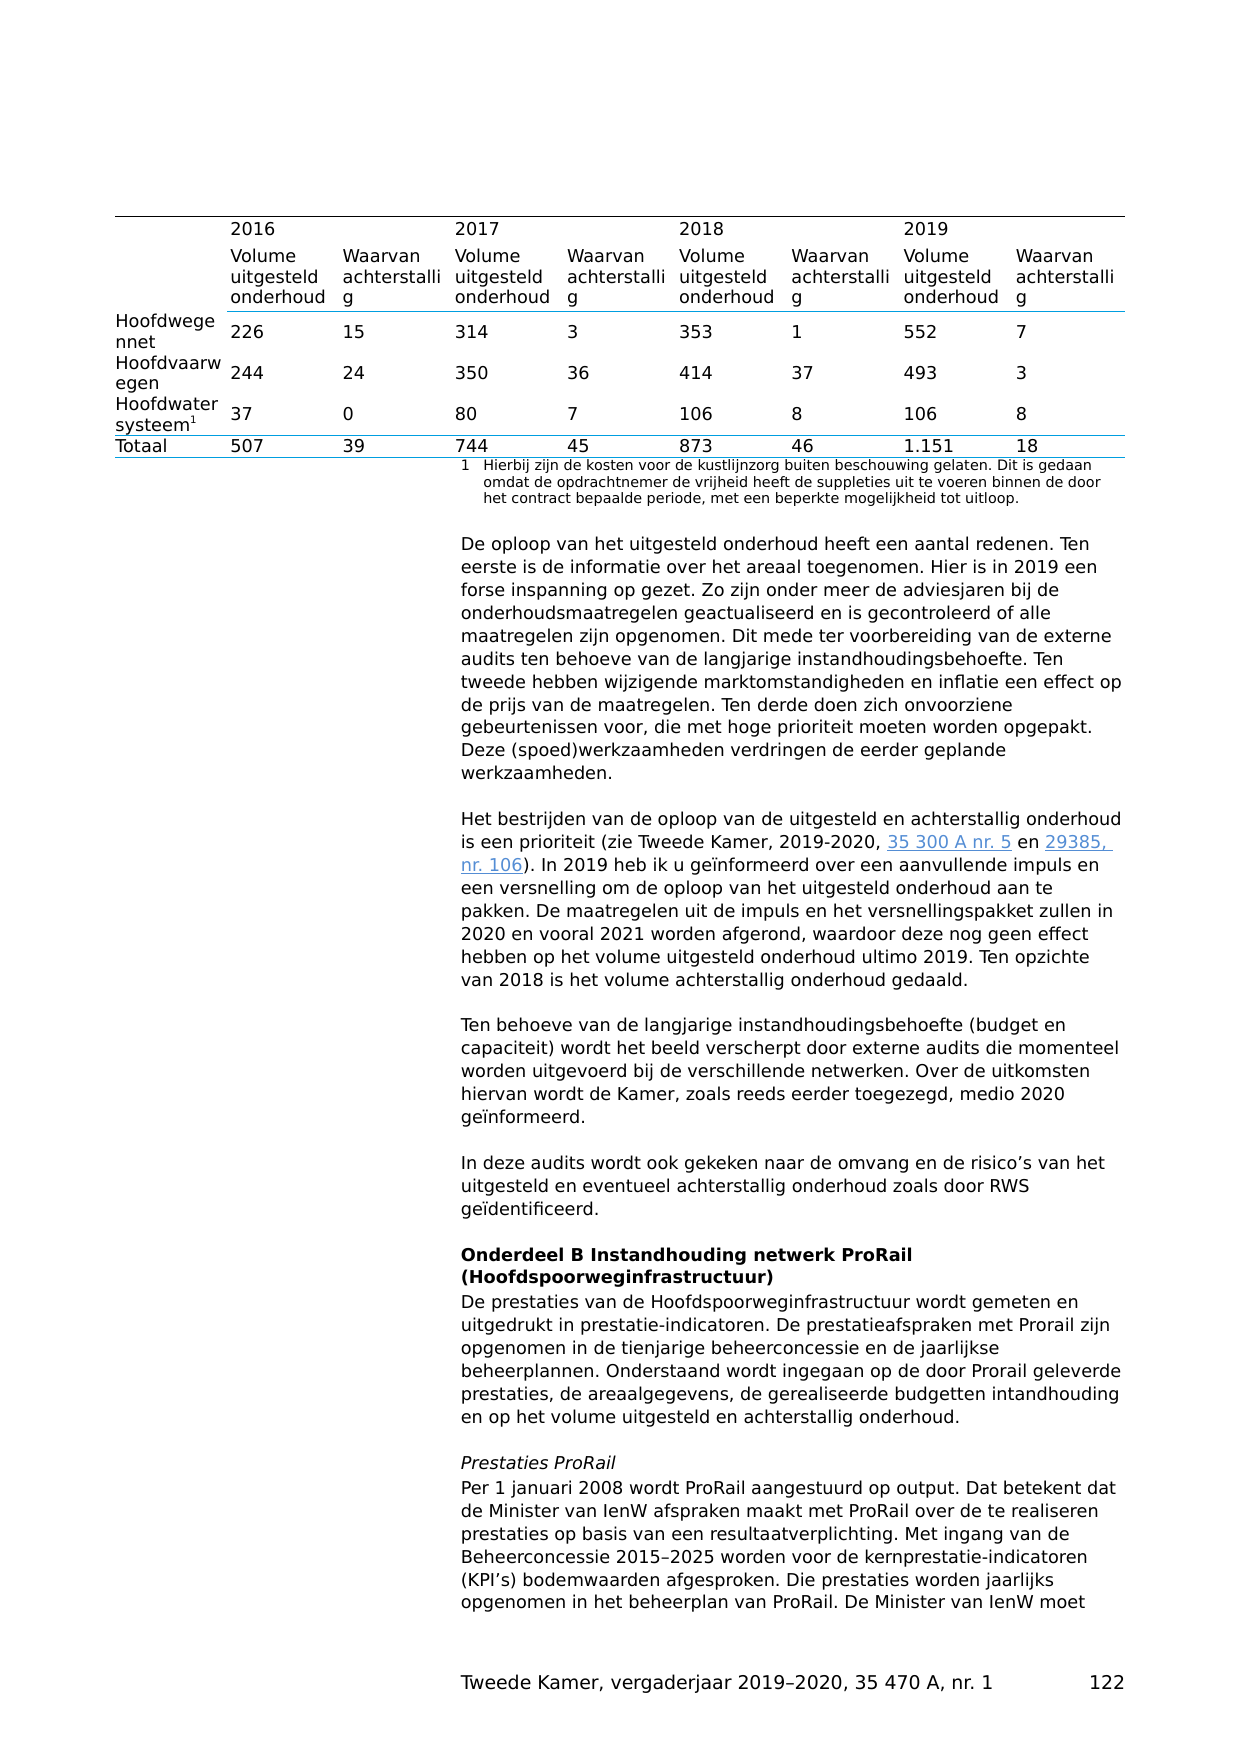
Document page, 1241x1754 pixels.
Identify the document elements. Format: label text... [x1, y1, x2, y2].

table_cell 18 [1013, 436, 1125, 456]
table_cell 39 [340, 436, 452, 456]
table_cell 744 [452, 436, 564, 456]
table_cell 353 [676, 312, 788, 353]
table_cell 2016 [227, 217, 452, 243]
table_cell 80 [452, 394, 564, 435]
table_cell 0 [340, 394, 452, 435]
table_cell 24 [340, 353, 452, 394]
table_cell 37 [227, 394, 339, 435]
text Per 1 januari 2008 wordt ProRail aangestuurd op output. Dat betekent dat de Minister van IenW afspraken maakt met ProRail over de te realiseren prestaties op basis van een resultaatverplichting. Met ingang van de Beheerconcessie 2015–2025 worden voor de kernprestatie-indicatoren (KPI’s) bodemwaarden afgesproken. Die prestaties worden jaarlijks opgenomen in het beheerplan van ProRail. De Minister van IenW moet [461, 1476, 1125, 1613]
text Ten behoeve van de langjarige instandhoudingsbehoefte (budget en capaciteit) wordt het beeld verscherpt door externe audits die momenteel worden uitgevoerd bij de verschillende netwerken. Over de uitkomsten hiervan wordt de Kamer, zoals reeds eerder toegezegd, medio 2020 geïnformeerd. [461, 1013, 1125, 1128]
table_cell 226 [227, 312, 339, 353]
table_cell Waarvan achterstallig [788, 243, 900, 311]
table_cell Waarvan achterstallig [340, 243, 452, 311]
table_cell 7 [1013, 312, 1125, 353]
table_cell 7 [564, 394, 676, 435]
table_cell 314 [452, 312, 564, 353]
table_cell 2019 [900, 217, 1125, 243]
table_cell 37 [788, 353, 900, 394]
table_cell Waarvan achterstallig [564, 243, 676, 311]
table_cell 1 [788, 312, 900, 353]
table_cell 106 [900, 394, 1013, 435]
table_cell Volume uitgesteld onderhoud [900, 243, 1013, 311]
table_cell Volume uitgesteld onderhoud [452, 243, 564, 311]
table_cell 2018 [676, 217, 900, 243]
table_cell 8 [788, 394, 900, 435]
table_header Realisatie uitgesteld onderhoud (bedragen x € 1 miljoen) [115, 191, 1125, 216]
text Onderdeel B Instandhouding netwerk ProRail (Hoofdspoorweginfrastructuur) [461, 1243, 1125, 1288]
table_cell 2017 [452, 217, 676, 243]
text In deze audits wordt ook gekeken naar de omvang en de risico’s van het uitgesteld en eventueel achterstallig onderhoud zoals door RWS geïdentificeerd. [461, 1151, 1125, 1220]
table_cell 1.151 [900, 436, 1013, 456]
table_cell 414 [676, 353, 788, 394]
text Het bestrijden van de oploop van de uitgesteld en achterstallig onderhoud is een prioriteit (zie Tweede Kamer, 2019-2020, 35 300 A nr. 5 en 29385, nr. 106). In 2019 heb ik u geïnformeerd over een aanvullende impuls en een versnelling om de oploop van het uitgesteld onderhoud aan te pakken. De maatregelen uit de impuls en het versnellingspakket zullen in 2020 en vooral 2021 worden afgerond, waardoor deze nog geen effect hebben op het volume uitgesteld onderhoud ultimo 2019. Ten opzichte van 2018 is het volume achterstallig onderhoud gedaald. [461, 807, 1125, 991]
text Prestaties ProRail [461, 1451, 1125, 1474]
table_cell 8 [1013, 394, 1125, 435]
list Hierbij zijn de kosten voor de kustlijnzorg buiten beschouwing gelaten. Dit is gedaan omdat de opdrachtnemer de vrijheid heeft de suppleties uit te voeren binnen de door het contract bepaalde periode, met een beperkte mogelijkheid tot uitloop. [461, 458, 1125, 507]
table_cell Hoofdwatersysteem1 [115, 394, 227, 435]
table_cell Totaal [115, 436, 227, 456]
table_cell 244 [227, 353, 339, 394]
table_cell 36 [564, 353, 676, 394]
table_cell Volume uitgesteld onderhoud [676, 243, 788, 311]
table_cell 493 [900, 353, 1013, 394]
table_cell 350 [452, 353, 564, 394]
table_cell 106 [676, 394, 788, 435]
text De prestaties van de Hoofdspoorweginfrastructuur wordt gemeten en uitgedrukt in prestatie-indicatoren. De prestatieafspraken met Prorail zijn opgenomen in de tienjarige beheerconcessie en de jaarlijkse beheerplannen. Onderstaand wordt ingegaan op de door Prorail geleverde prestaties, de areaalgegevens, de gerealiseerde budgetten intandhouding en op het volume uitgesteld en achterstallig onderhoud. [461, 1291, 1125, 1428]
table_cell 873 [676, 436, 788, 456]
table_cell [115, 217, 227, 311]
table_cell Volume uitgesteld onderhoud [227, 243, 339, 311]
table_cell Hoofdvaarwegen [115, 353, 227, 394]
table_cell 15 [340, 312, 452, 353]
table_cell 3 [564, 312, 676, 353]
table_cell 45 [564, 436, 676, 456]
text De oploop van het uitgesteld onderhoud heeft een aantal redenen. Ten eerste is de informatie over het areaal toegenomen. Hier is in 2019 een forse inspanning op gezet. Zo zijn onder meer de adviesjaren bij de onderhoudsmaatregelen geactualiseerd en is gecontroleerd of alle maatregelen zijn opgenomen. Dit mede ter voorbereiding van de externe audits ten behoeve van de langjarige instandhoudingsbehoefte. Ten tweede hebben wijzigende marktomstandigheden en inflatie een effect op de prijs van de maatregelen. Ten derde doen zich onvoorziene gebeurtenissen voor, die met hoge prioriteit moeten worden opgepakt. Deze (spoed)werkzaamheden verdringen de eerder geplande werkzaamheden. [461, 532, 1125, 784]
table_cell Waarvan achterstallig [1013, 243, 1125, 311]
table_cell Hoofdwegennet [115, 311, 227, 353]
table_cell 46 [788, 436, 900, 456]
table_cell 507 [227, 436, 339, 456]
table_cell 552 [900, 312, 1013, 353]
table_cell 3 [1013, 353, 1125, 394]
